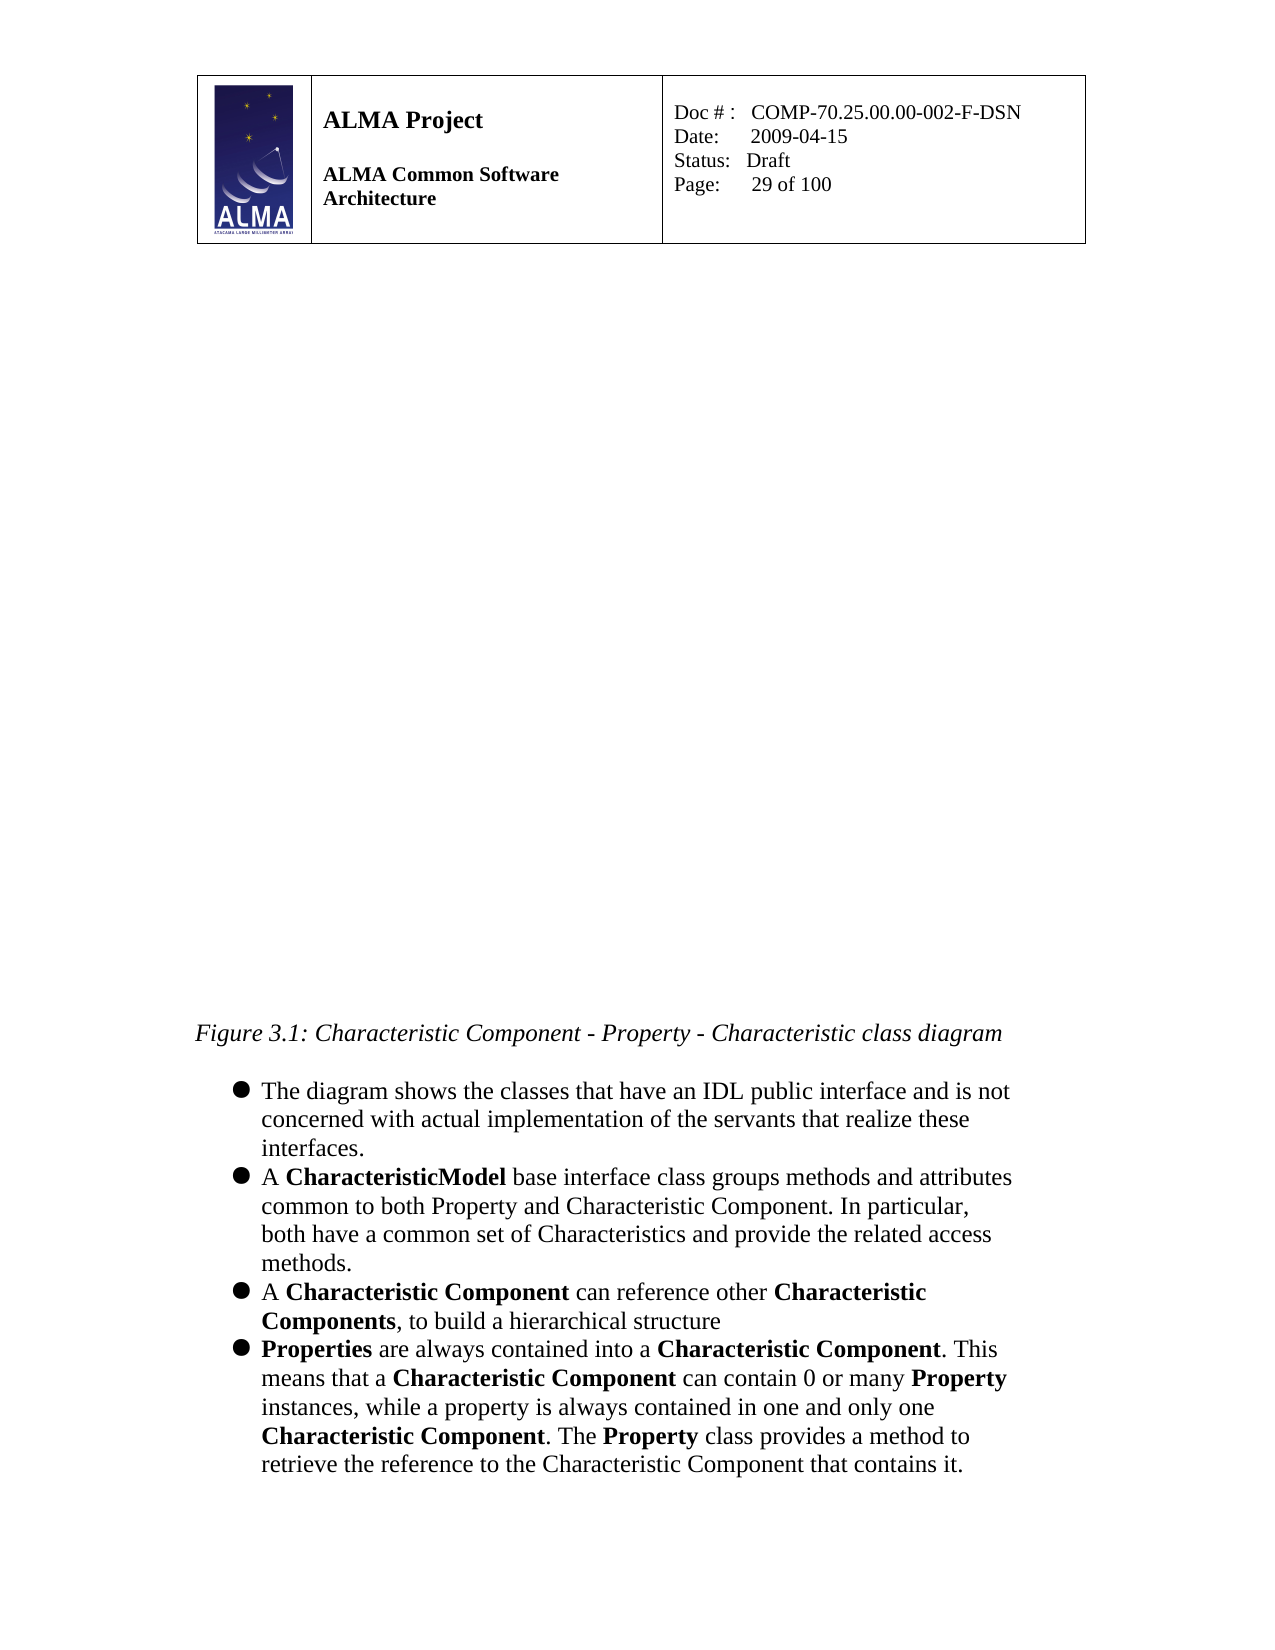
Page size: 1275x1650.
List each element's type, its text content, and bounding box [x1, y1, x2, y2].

list The diagram shows the classes that have an IDL public interface and is not concerned with actual implementation of the servants that realize these interfaces. [232, 1076, 1012, 1162]
picture [214, 85, 293, 235]
text Figure 3.1: Characteristic Component - Property - Characteristic class diagram [187, 1018, 1012, 1047]
list A Characteristic Component can reference other Characteristic Components, to build a hierarchical structure [232, 1277, 1012, 1334]
list A CharacteristicModel base interface class groups methods and attributes common to both Property and Characteristic Component. In particular, both have a common set of Characteristics and provide the related access methods. [232, 1162, 1012, 1277]
list Properties are always contained into a Characteristic Component. This means that a Characteristic Component can contain 0 or many Property instances, while a property is always contained in one and only one Characteristic Component. The Property class provides a method to retrieve the reference to the Characteristic Component that contains it. [232, 1334, 1012, 1478]
